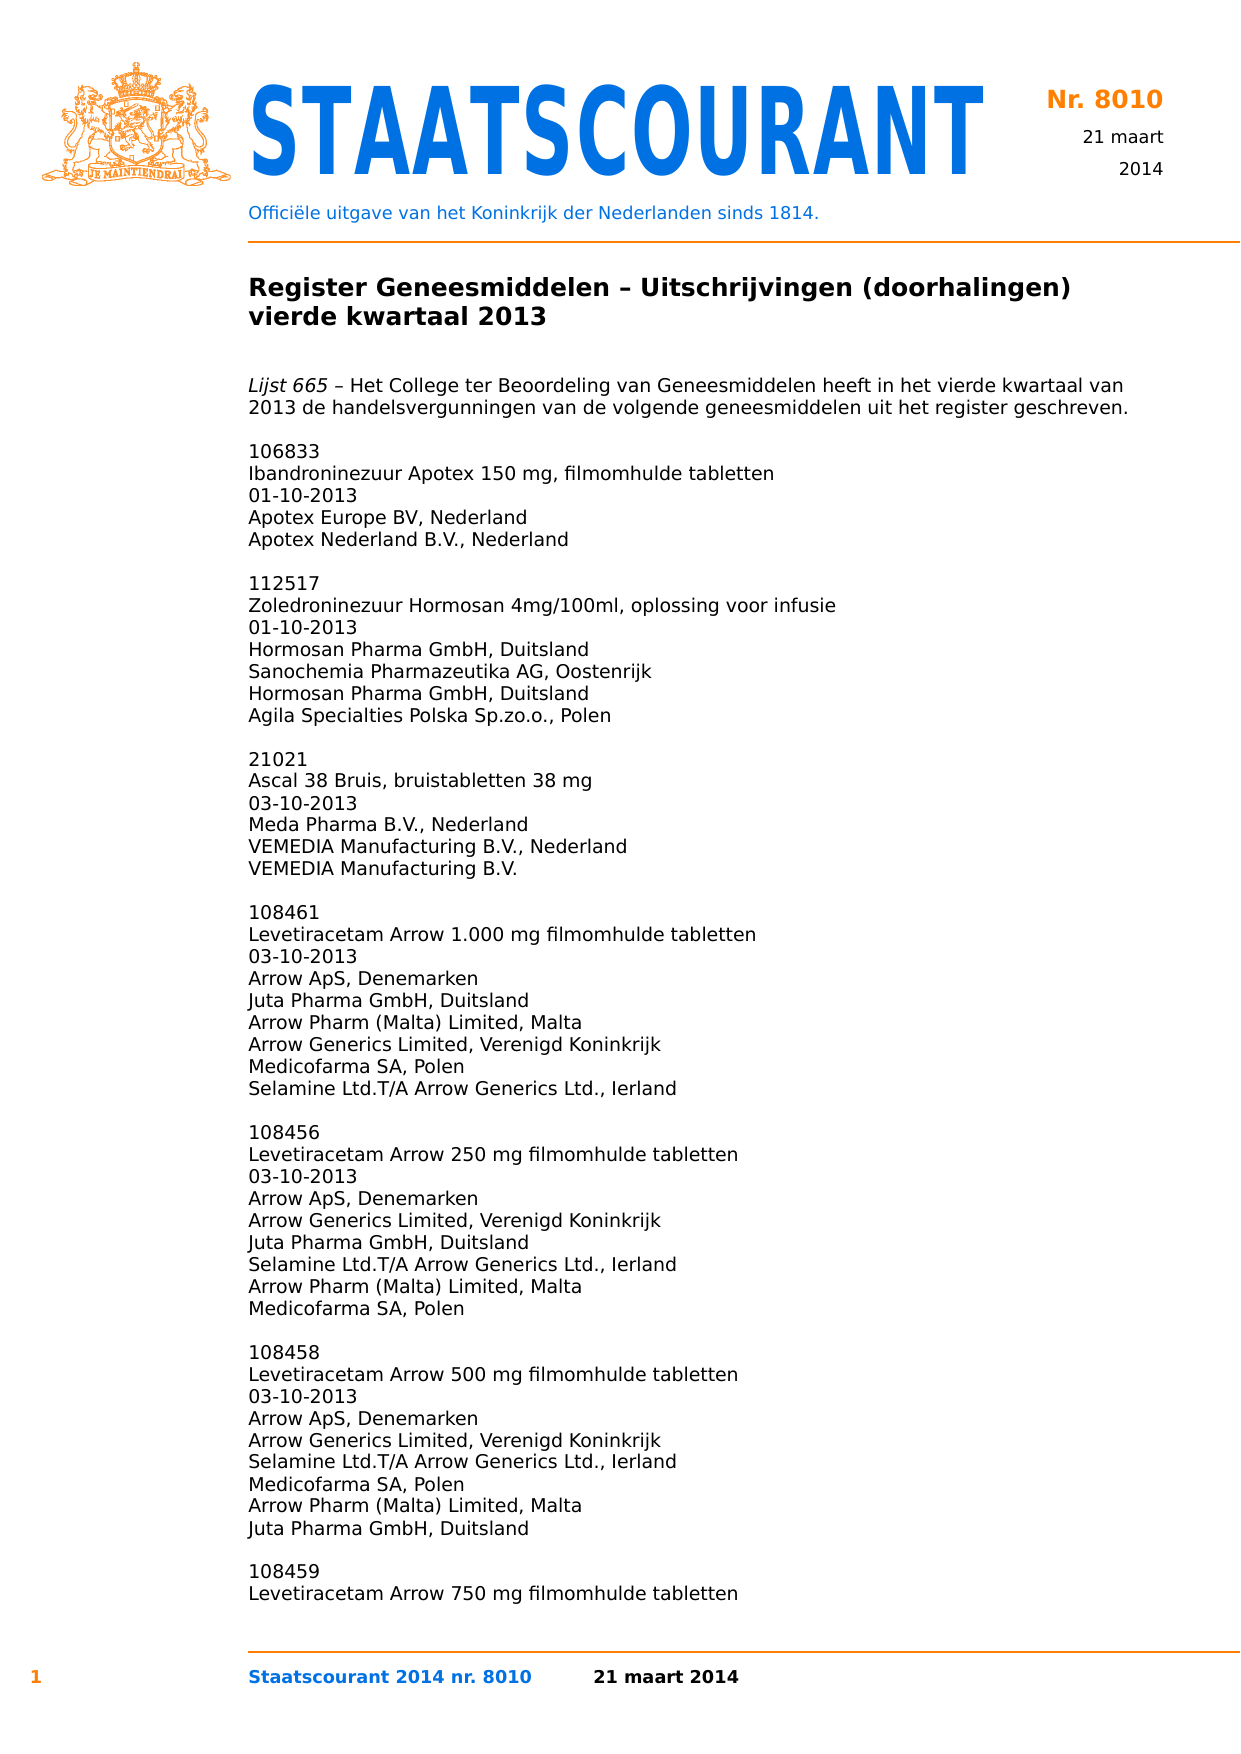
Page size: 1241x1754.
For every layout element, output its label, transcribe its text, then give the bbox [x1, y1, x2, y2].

table_cell 21 maart [998, 121, 1240, 153]
text Meda Pharma B.V., Nederland [248, 814, 1163, 836]
table_header [25, 62, 248, 241]
text Levetiracetam Arrow 250 mg filmomhulde tabletten [248, 1144, 1163, 1166]
text 03-10-2013 [248, 1386, 1163, 1407]
text Arrow ApS, Denemarken [248, 1188, 1163, 1210]
text Apotex Nederland B.V., Nederland [248, 529, 1163, 551]
text VEMEDIA Manufacturing B.V. [248, 858, 1163, 880]
text Juta Pharma GmbH, Duitsland [248, 1232, 1163, 1254]
text 21021 [248, 748, 1163, 770]
text Zoledroninezuur Hormosan 4mg/100ml, oplossing voor infusie [248, 595, 1163, 617]
text Arrow Generics Limited, Verenigd Koninkrijk [248, 1034, 1163, 1056]
text Arrow Pharm (Malta) Limited, Malta [248, 1495, 1163, 1517]
table_header STAATSCOURANT [248, 62, 998, 203]
text Hormosan Pharma GmbH, Duitsland [248, 683, 1163, 704]
text Juta Pharma GmbH, Duitsland [248, 1517, 1163, 1539]
text 01-10-2013 [248, 617, 1163, 639]
text Medicofarma SA, Polen [248, 1298, 1163, 1320]
text Ascal 38 Bruis, bruistabletten 38 mg [248, 770, 1163, 792]
text Levetiracetam Arrow 1.000 mg filmomhulde tabletten [248, 924, 1163, 946]
table_header Nr. 8010 [998, 62, 1240, 121]
text 112517 [248, 573, 1163, 595]
text Arrow ApS, Denemarken [248, 968, 1163, 990]
text Medicofarma SA, Polen [248, 1473, 1163, 1495]
text Arrow ApS, Denemarken [248, 1407, 1163, 1429]
text 108456 [248, 1122, 1163, 1144]
table_cell Officiële uitgave van het Koninkrijk der Nederlanden sinds 1814. [248, 203, 1240, 241]
text Sanochemia Pharmazeutika AG, Oostenrijk [248, 661, 1163, 683]
text Arrow Generics Limited, Verenigd Koninkrijk [248, 1210, 1163, 1232]
picture [41, 62, 231, 186]
table_cell 2014 [998, 153, 1240, 203]
text Ibandroninezuur Apotex 150 mg, filmomhulde tabletten [248, 463, 1163, 485]
text Lijst 665 – Het College ter Beoordeling van Geneesmiddelen heeft in het vierde kwartaal van 2013 de handelsvergunningen van de volgende geneesmiddelen uit het register geschreven. [248, 375, 1163, 419]
text 03-10-2013 [248, 1166, 1163, 1188]
text Selamine Ltd.T/A Arrow Generics Ltd., Ierland [248, 1254, 1163, 1276]
text Levetiracetam Arrow 750 mg filmomhulde tabletten [248, 1583, 1163, 1605]
text 03-10-2013 [248, 946, 1163, 968]
text Apotex Europe BV, Nederland [248, 507, 1163, 529]
text Selamine Ltd.T/A Arrow Generics Ltd., Ierland [248, 1451, 1163, 1473]
text 108458 [248, 1342, 1163, 1363]
text Agila Specialties Polska Sp.zo.o., Polen [248, 704, 1163, 727]
text Selamine Ltd.T/A Arrow Generics Ltd., Ierland [248, 1078, 1163, 1100]
text 03-10-2013 [248, 792, 1163, 814]
text 108459 [248, 1561, 1163, 1583]
text Medicofarma SA, Polen [248, 1056, 1163, 1078]
text Hormosan Pharma GmbH, Duitsland [248, 639, 1163, 661]
text Levetiracetam Arrow 500 mg filmomhulde tabletten [248, 1363, 1163, 1386]
text Arrow Generics Limited, Verenigd Koninkrijk [248, 1429, 1163, 1451]
text VEMEDIA Manufacturing B.V., Nederland [248, 836, 1163, 858]
text Arrow Pharm (Malta) Limited, Malta [248, 1276, 1163, 1298]
text 108461 [248, 902, 1163, 924]
text Arrow Pharm (Malta) Limited, Malta [248, 1012, 1163, 1034]
text Juta Pharma GmbH, Duitsland [248, 990, 1163, 1012]
subtitle Register Geneesmiddelen – Uitschrijvingen (doorhalingen) vierde kwartaal 2013 [248, 273, 1163, 331]
text 01-10-2013 [248, 485, 1163, 507]
text 106833 [248, 441, 1163, 463]
